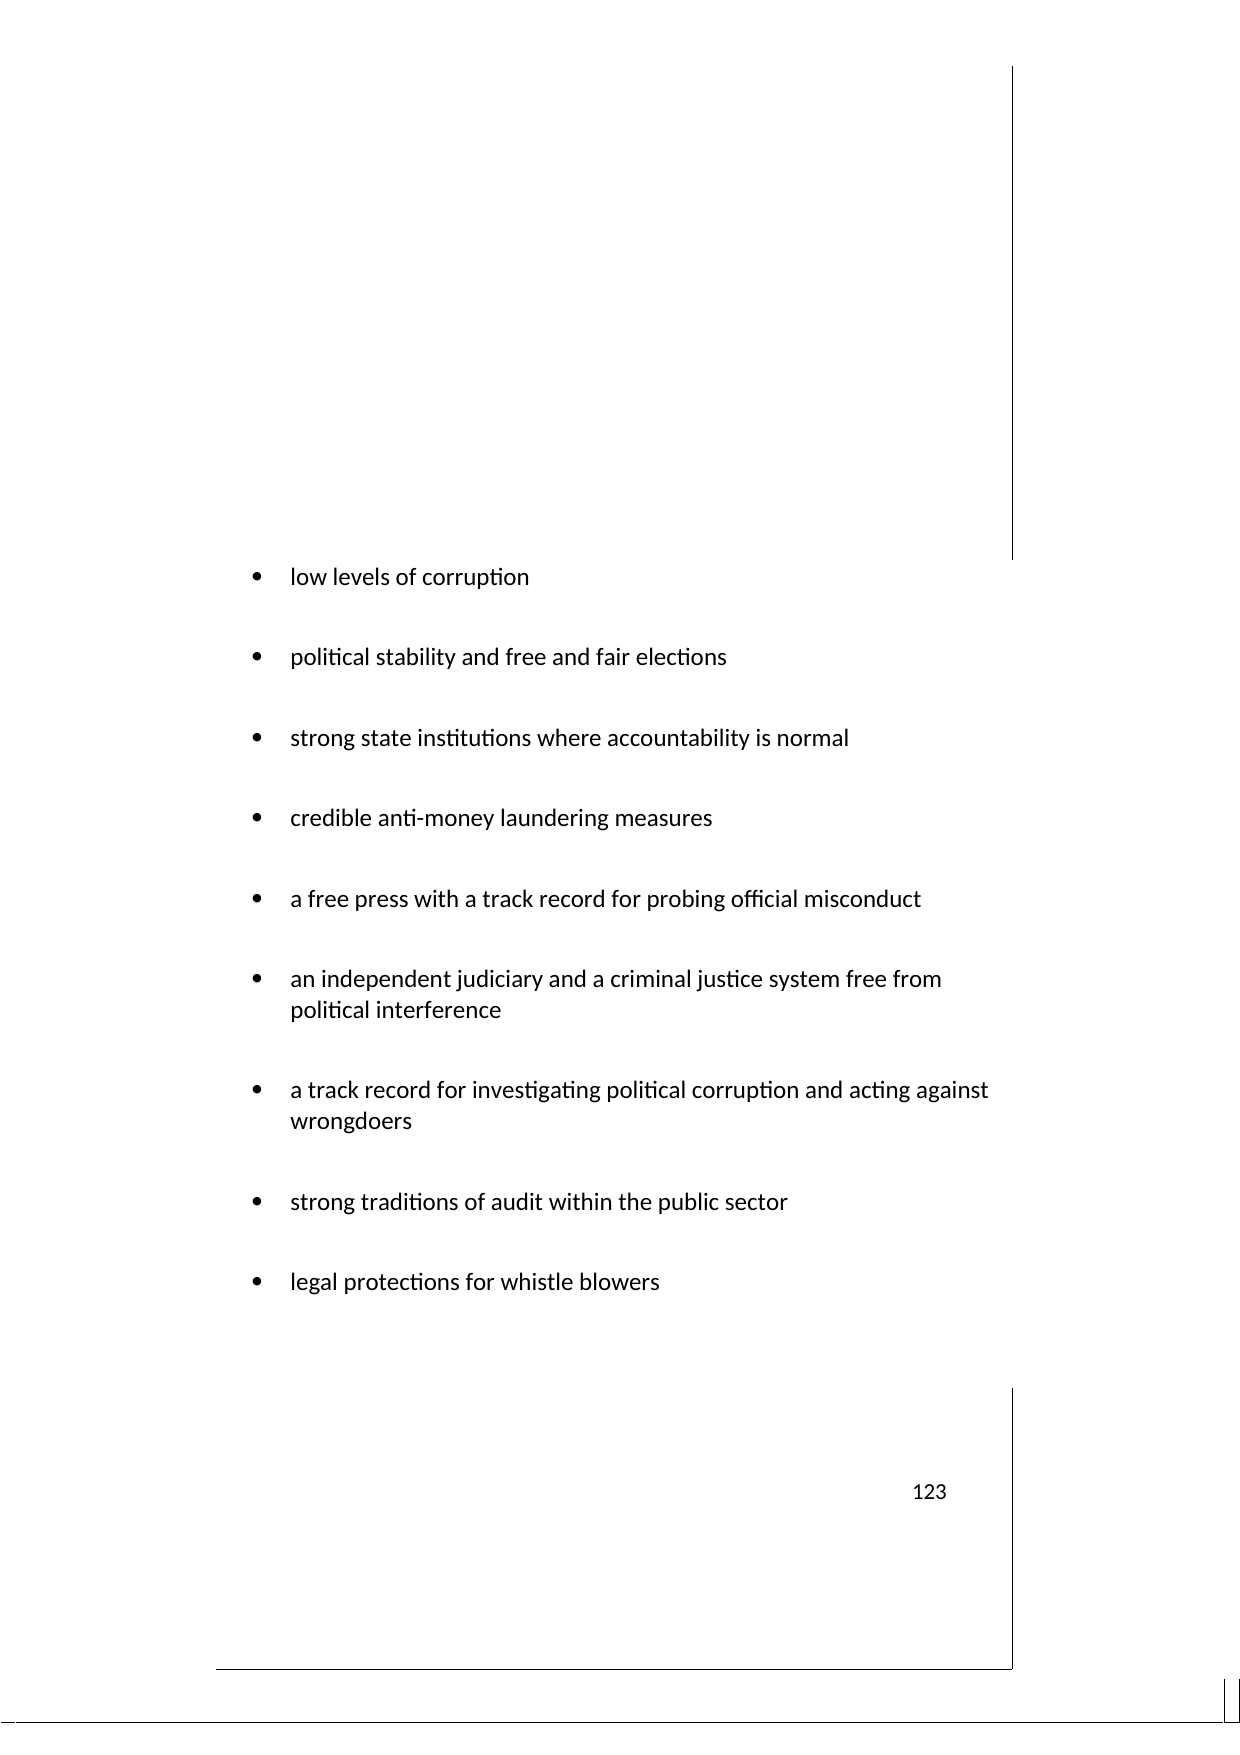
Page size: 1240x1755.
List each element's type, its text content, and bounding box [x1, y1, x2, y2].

list legal protections for whistle blowers [253, 1266, 1012, 1297]
list credible anti-money laundering measures [253, 802, 1012, 833]
list a track record for investigating political corruption and acting against wrongdoers [253, 1074, 1012, 1136]
list a free press with a track record for probing official misconduct [253, 883, 1012, 913]
list low levels of corruption [253, 561, 1012, 591]
list an independent judiciary and a criminal justice system free from political interference [253, 963, 1012, 1024]
list political stability and free and fair elections [253, 641, 1012, 672]
list strong state institutions where accountability is normal [253, 722, 1012, 752]
list strong traditions of audit within the public sector [253, 1186, 1012, 1216]
